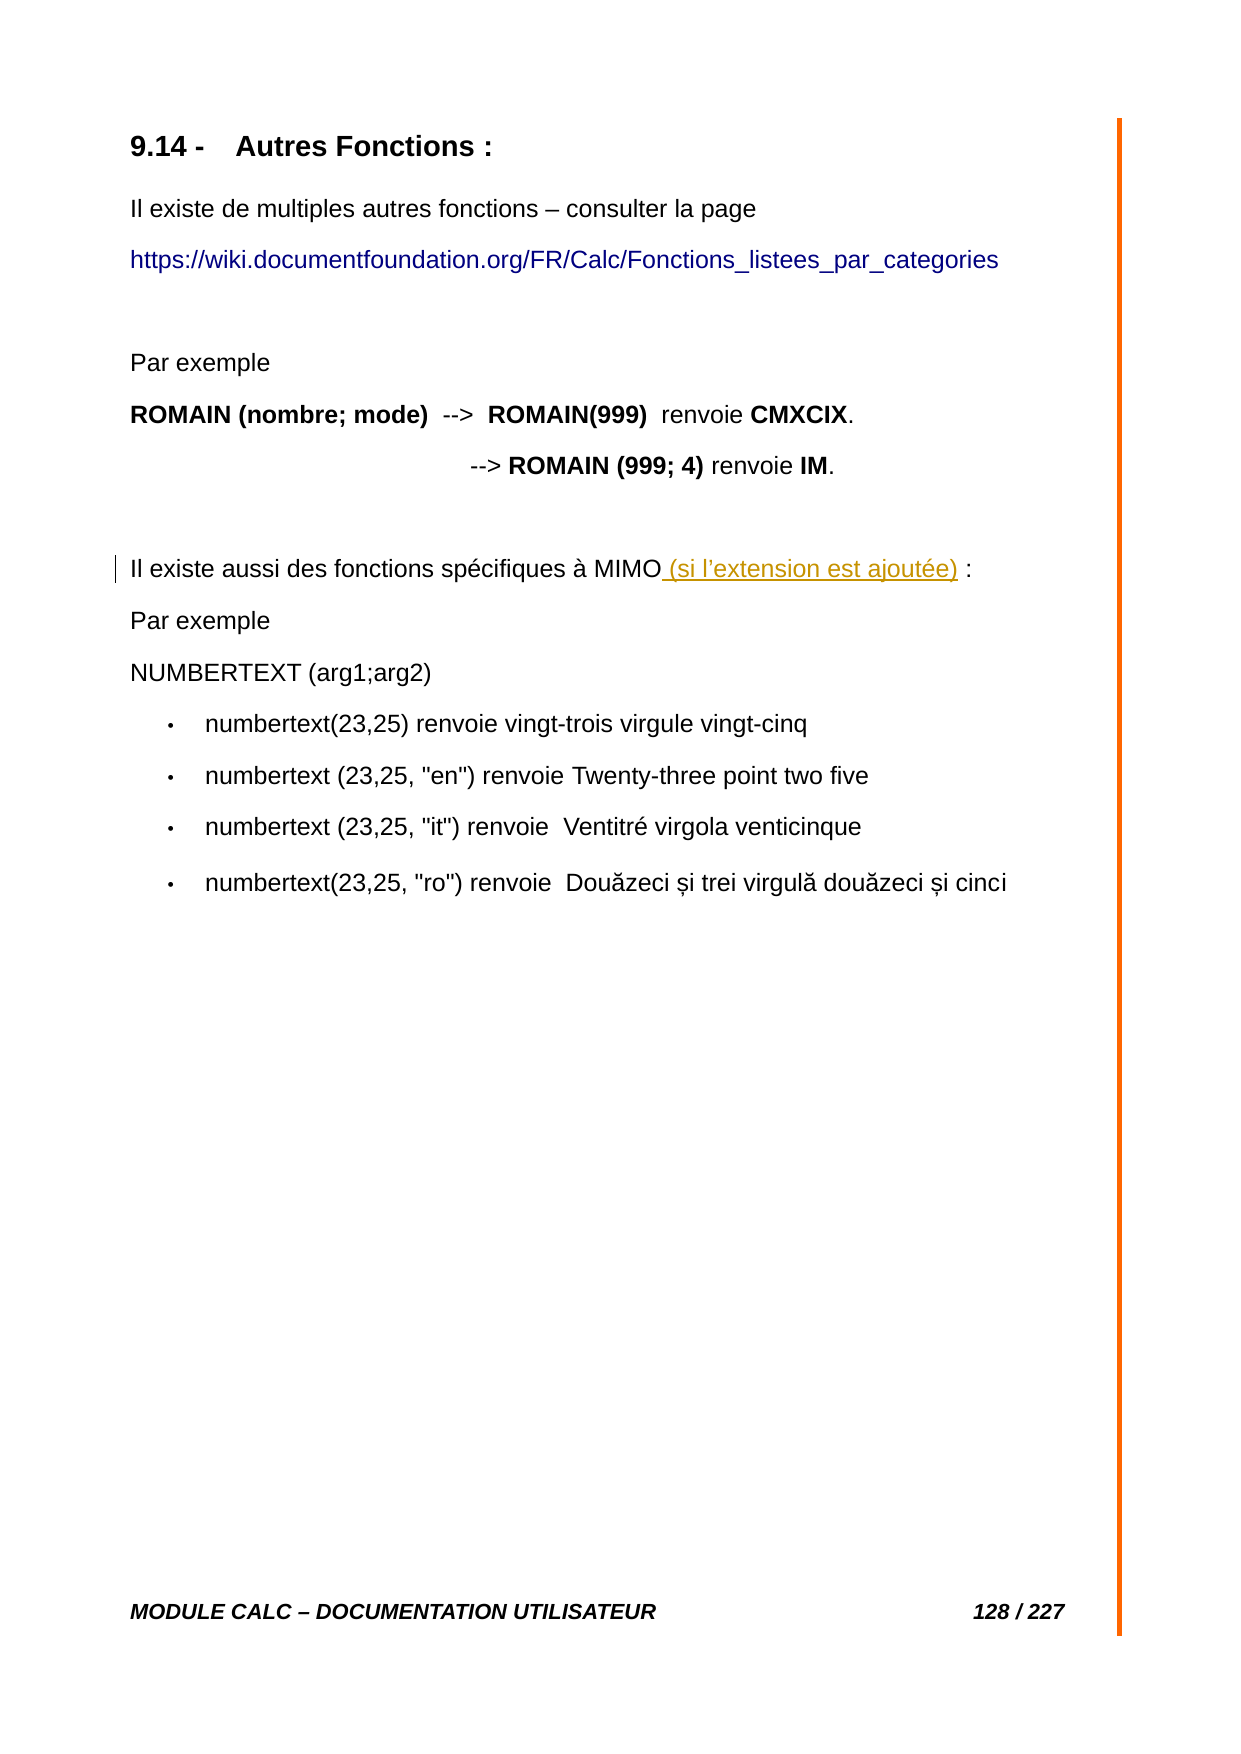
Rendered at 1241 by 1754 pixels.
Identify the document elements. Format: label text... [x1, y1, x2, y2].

text Il existe de multiples autres fonctions – consulter la page [130, 194, 1105, 222]
list numbertext(23,25) renvoie vingt-trois virgule vingt-cinq [167, 710, 1105, 738]
list numbertext (23,25, "en") renvoie Twenty-three point two five [167, 762, 1105, 789]
text https://wiki.documentfoundation.org/FR/Calc/Fonctions_listees_par_categories [130, 246, 1105, 274]
subtitle Autres Fonctions : [130, 130, 1105, 162]
text NUMBERTEXT (arg1;arg2) [130, 658, 1105, 686]
text --> ROMAIN (999; 4) renvoie IM. [130, 452, 1105, 480]
text Par exemple [130, 607, 1105, 635]
text Il existe aussi des fonctions spécifiques à MIMO (si l’extension est ajoutée) : [130, 555, 1105, 583]
list numbertext (23,25, "it") renvoie Ventitré virgola venticinque [167, 813, 1105, 841]
text ROMAIN (nombre; mode) --> ROMAIN(999) renvoie CMXCIX. [130, 401, 1105, 428]
list numbertext(23,25, "ro") renvoie Douăzeci și trei virgulă douăzeci și cinci [167, 869, 1105, 897]
text Par exemple [130, 349, 1105, 377]
